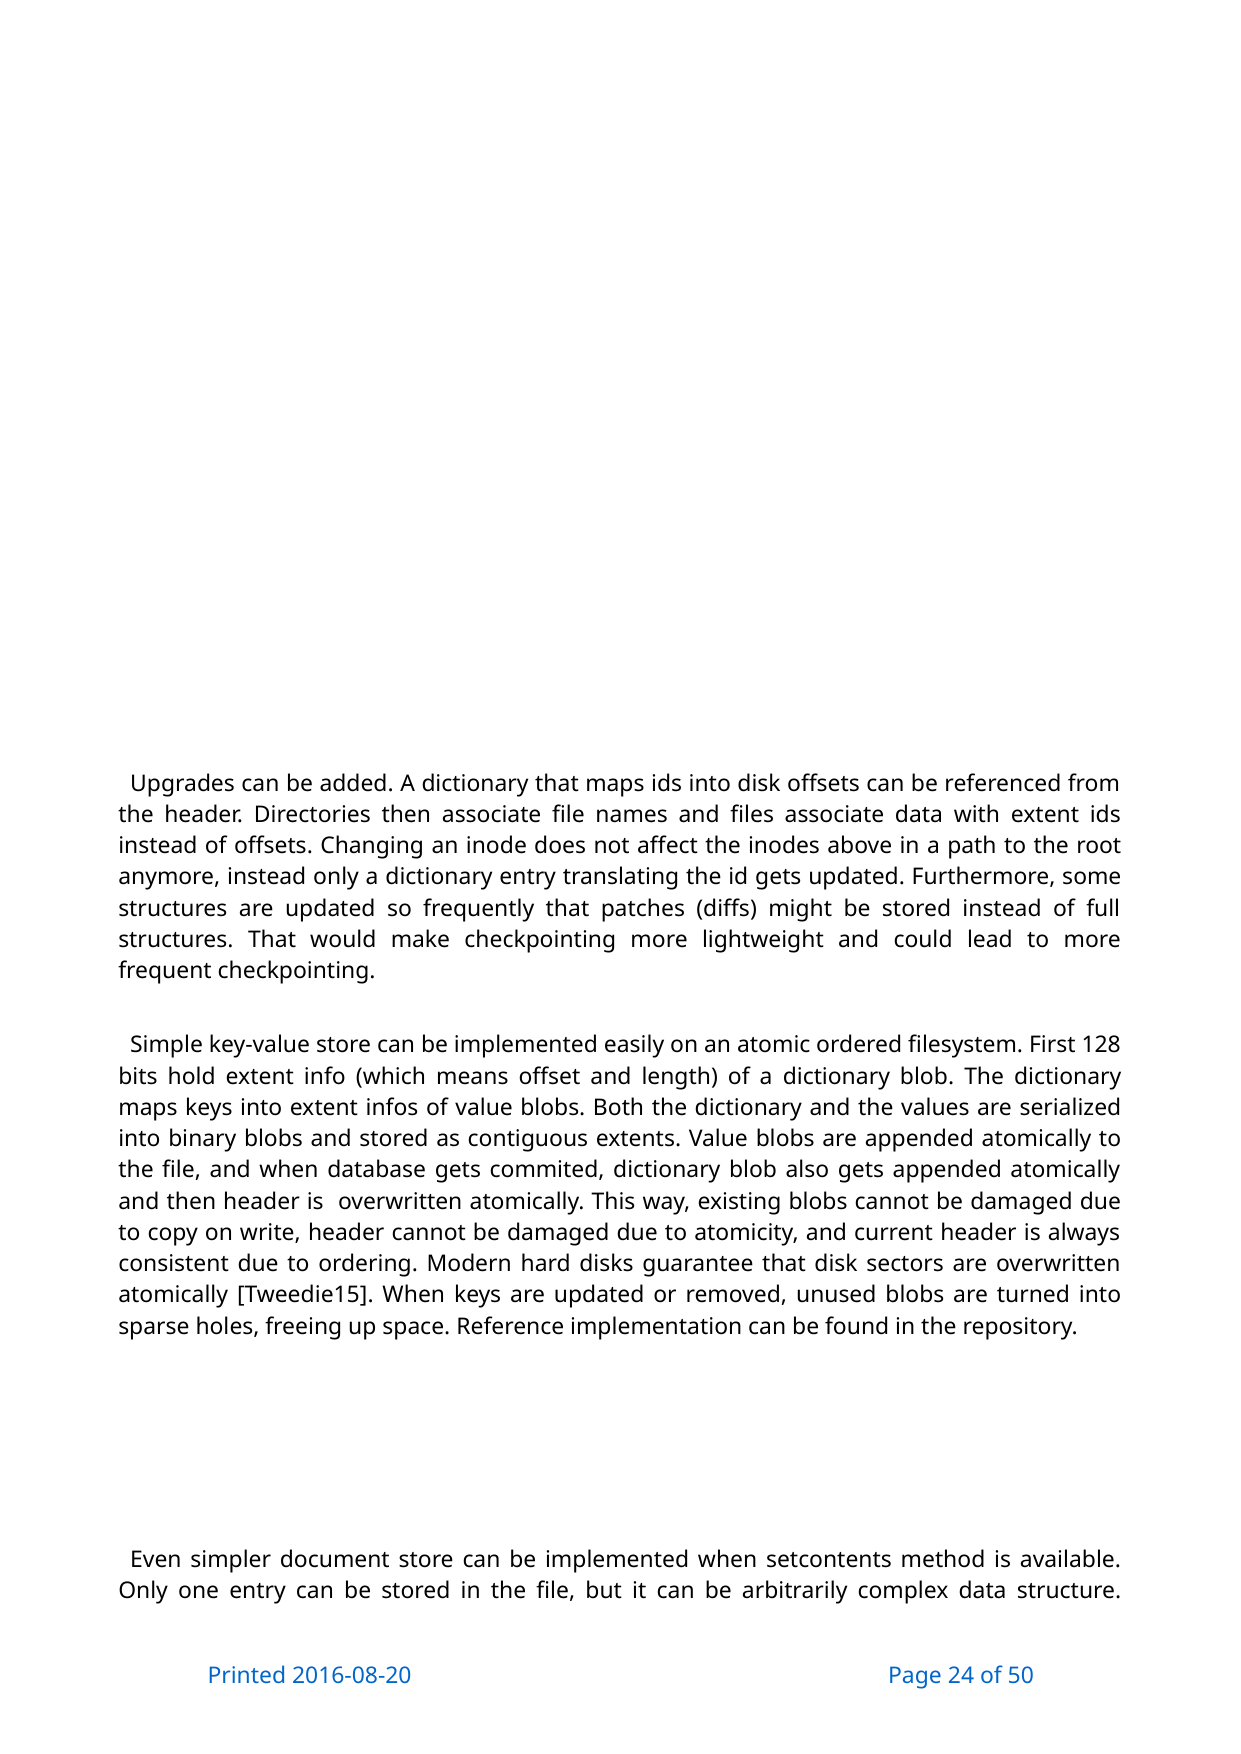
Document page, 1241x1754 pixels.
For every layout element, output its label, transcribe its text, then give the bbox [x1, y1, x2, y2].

text Even simpler document store can be implemented when setcontents method is available. Only one entry can be stored in the file, but it can be arbitrarily complex data structure. [118, 1543, 1122, 1605]
text Simple key-value store can be implemented easily on an atomic ordered filesystem. First 128 bits hold extent info (which means offset and length) of a dictionary blob. The dictionary maps keys into extent infos of value blobs. Both the dictionary and the values are serialized into binary blobs and stored as contiguous extents. Value blobs are appended atomically to the file, and when database gets commited, dictionary blob also gets appended atomically and then header is overwritten atomically. This way, existing blobs cannot be damaged due to copy on write, header cannot be damaged due to atomicity, and current header is always consistent due to ordering. Modern hard disks guarantee that disk sectors are overwritten atomically [Tweedie15]. When keys are updated or removed, unused blobs are turned into sparse holes, freeing up space. Reference implementation can be found in the repository. [118, 1028, 1122, 1341]
text Upgrades can be added. A dictionary that maps ids into disk offsets can be referenced from the header. Directories then associate file names and files associate data with extent ids instead of offsets. Changing an inode does not affect the inodes above in a path to the root anymore, instead only a dictionary entry translating the id gets updated. Furthermore, some structures are updated so frequently that patches (diffs) might be stored instead of full structures. That would make checkpointing more lightweight and could lead to more frequent checkpointing. [118, 766, 1122, 985]
